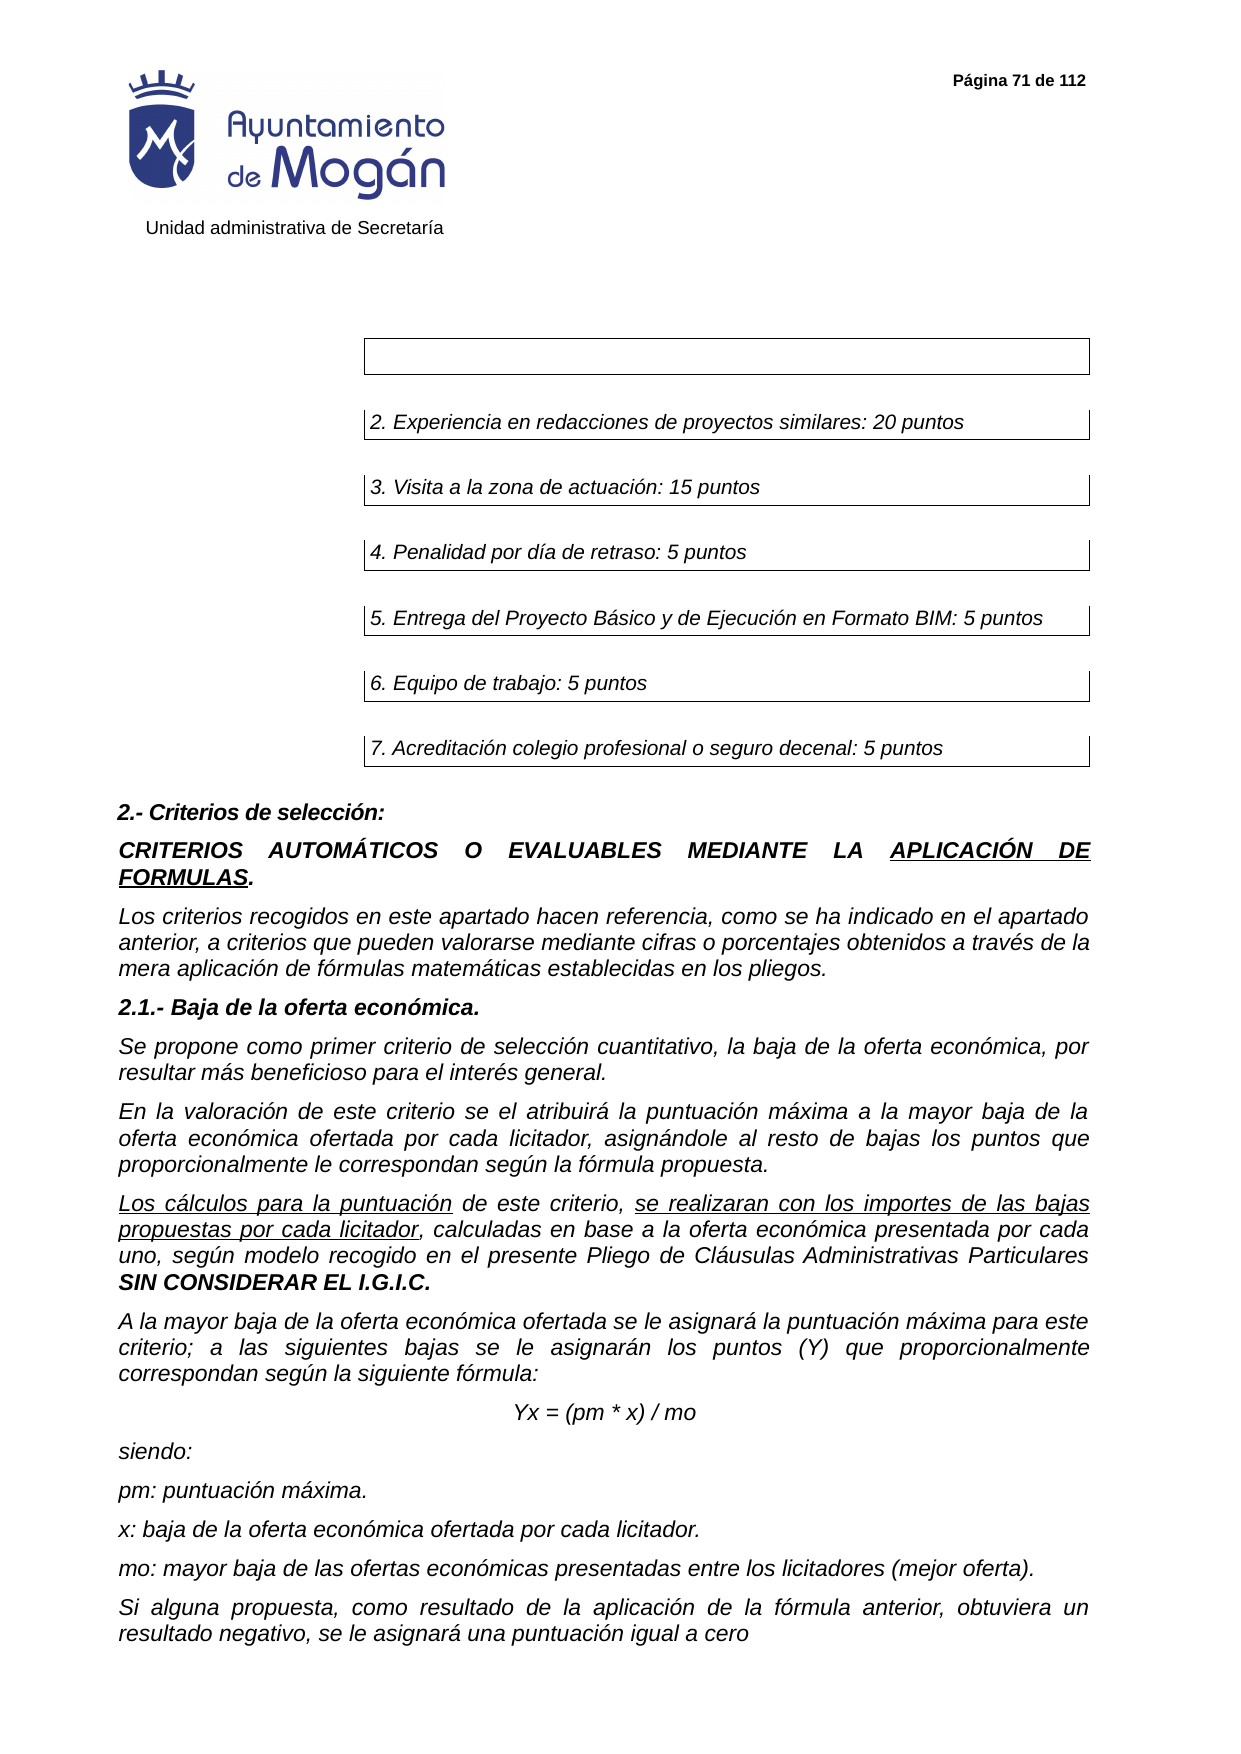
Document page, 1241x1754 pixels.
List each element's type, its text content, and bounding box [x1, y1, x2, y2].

text 2.- Criterios de selección: [117, 798, 1092, 825]
text En la valoración de este criterio se el atribuirá la puntuación máxima a la mayor baja de la oferta económica ofertada por cada licitador, asignándole al resto de bajas los puntos que proporcionalmente le correspondan según la fórmula propuesta. [118, 1098, 1092, 1177]
table_cell [361, 335, 1092, 407]
text mo: mayor baja de las ofertas económicas presentadas entre los licitadores (mejor oferta). [118, 1555, 1092, 1581]
table_cell 4. Penalidad por día de retraso: 5 puntos [361, 537, 1092, 603]
table_cell [118, 472, 361, 537]
text Si alguna propuesta, como resultado de la aplicación de la fórmula anterior, obtuviera un resultado negativo, se le asignará una puntuación igual a cero [118, 1593, 1092, 1646]
text 2.1.- Baja de la oferta económica. [118, 994, 1092, 1021]
text Se propone como primer criterio de selección cuantitativo, la baja de la oferta económica, por resultar más beneficioso para el interés general. [118, 1033, 1092, 1086]
text x: baja de la oferta económica ofertada por cada licitador. [118, 1516, 1092, 1542]
table_cell 3. Visita a la zona de actuación: 15 puntos [361, 472, 1092, 537]
table_cell [118, 537, 361, 603]
text siendo: [118, 1438, 1092, 1464]
text A la mayor baja de la oferta económica ofertada se le asignará la puntuación máxima para este criterio; a las siguientes bajas se le asignarán los puntos (Y) que proporcionalmente correspondan según la siguiente fórmula: [118, 1308, 1092, 1387]
table_cell [118, 668, 361, 733]
text Yx = (pm * x) / mo [118, 1399, 1092, 1426]
text Los criterios recogidos en este apartado hacen referencia, como se ha indicado en el apartado anterior, a criterios que pueden valorarse mediante cifras o porcentajes obtenidos a través de la mera aplicación de fórmulas matemáticas establecidas en los pliegos. [118, 903, 1092, 982]
text pm: puntuación máxima. [118, 1477, 1092, 1503]
table_cell [118, 407, 361, 472]
table_cell 5. Entrega del Proyecto Básico y de Ejecución en Formato BIM: 5 puntos [361, 603, 1092, 668]
picture [128, 70, 445, 206]
text CRITERIOS AUTOMÁTICOS O EVALUABLES MEDIANTE LA APLICACIÓN DE FORMULAS. [118, 837, 1092, 890]
table_cell [118, 335, 361, 407]
table_cell [118, 603, 361, 668]
table_cell 2. Experiencia en redacciones de proyectos similares: 20 puntos [361, 407, 1092, 472]
table_cell [118, 733, 361, 798]
text Los cálculos para la puntuación de este criterio, se realizaran con los importes de las bajas propuestas por cada licitador, calculadas en base a la oferta económica presentada por cada uno, según modelo recogido en el presente Pliego de Cláusulas Administrativas Particulares SIN CONSIDERAR EL I.G.I.C. [118, 1190, 1092, 1295]
table_cell 7. Acreditación colegio profesional o seguro decenal: 5 puntos [361, 733, 1092, 798]
table_cell 6. Equipo de trabajo: 5 puntos [361, 668, 1092, 733]
